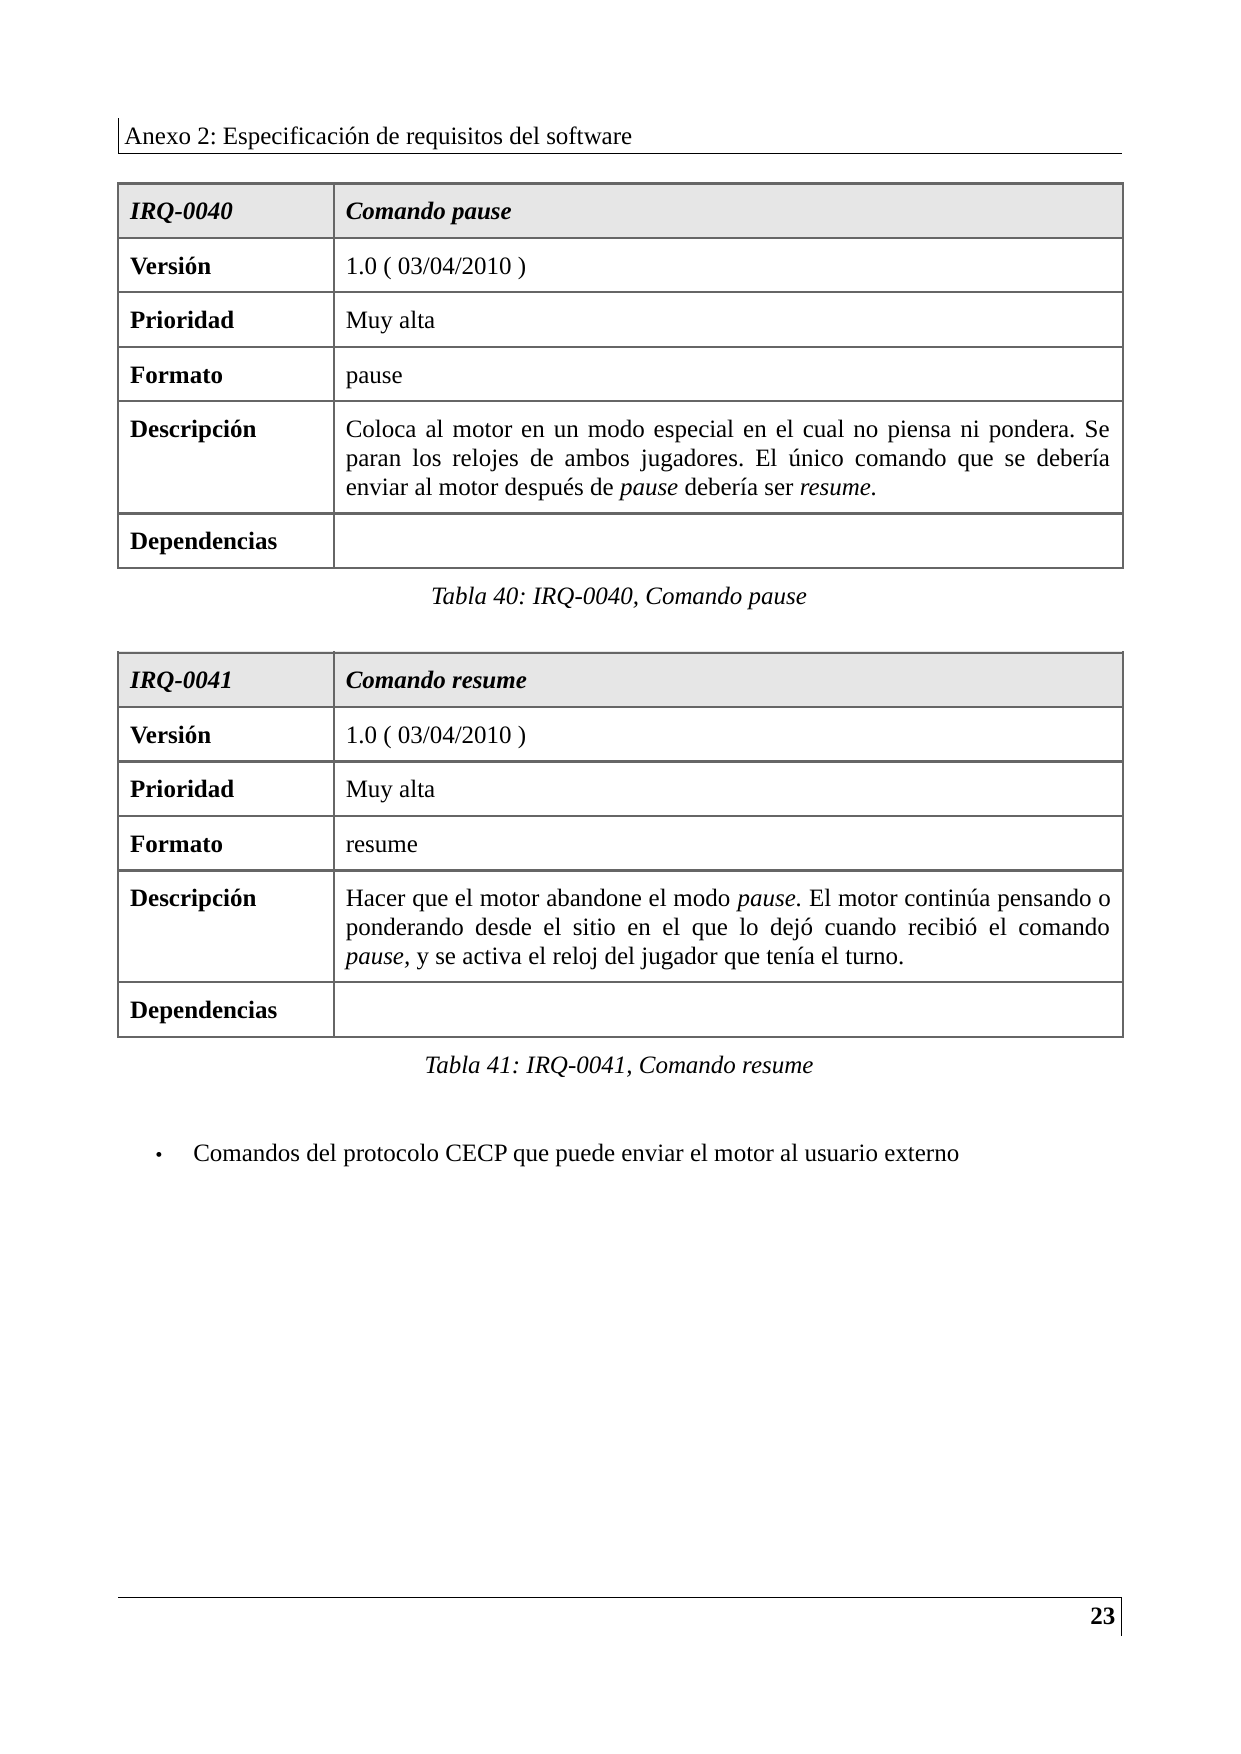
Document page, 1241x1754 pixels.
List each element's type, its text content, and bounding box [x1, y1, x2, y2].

table_cell [335, 983, 1122, 1036]
table_cell Prioridad [119, 763, 333, 815]
table_cell Dependencias [119, 515, 333, 567]
table_cell 1.0 ( 03/04/2010 ) [335, 239, 1122, 291]
table_cell [335, 515, 1122, 567]
table_cell Descripción [119, 872, 333, 981]
table_cell Formato [119, 348, 333, 400]
table_cell Dependencias [119, 983, 333, 1036]
table_cell 1.0 ( 03/04/2010 ) [335, 708, 1122, 760]
list Comandos del protocolo CECP que puede enviar el motor al usuario externo [156, 1138, 1122, 1167]
table_cell Formato [119, 817, 333, 869]
table_cell Prioridad [119, 293, 333, 346]
table_header Comando pause [335, 185, 1122, 237]
table_cell Versión [119, 708, 333, 760]
table_cell Coloca al motor en un modo especial en el cual no piensa ni pondera. Se paran los relojes de ambos jugadores. El único comando que se debería enviar al motor después de pause debería ser resume. [335, 402, 1122, 512]
table_cell Versión [119, 239, 333, 291]
text Tabla 41: IRQ-0041, Comando resume [118, 1050, 1122, 1079]
table_header IRQ-0040 [119, 185, 333, 237]
text Tabla 40: IRQ-0040, Comando pause [118, 581, 1122, 610]
table_cell Muy alta [335, 763, 1122, 815]
table_header IRQ-0041 [119, 654, 333, 706]
table_cell Hacer que el motor abandone el modo pause. El motor continúa pensando o ponderando desde el sitio en el que lo dejó cuando recibió el comando pause, y se activa el reloj del jugador que tenía el turno. [335, 872, 1122, 981]
table_header Comando resume [335, 654, 1122, 706]
table_cell Descripción [119, 402, 333, 512]
table_cell pause [335, 348, 1122, 400]
table_cell resume [335, 817, 1122, 869]
table_cell Muy alta [335, 293, 1122, 346]
